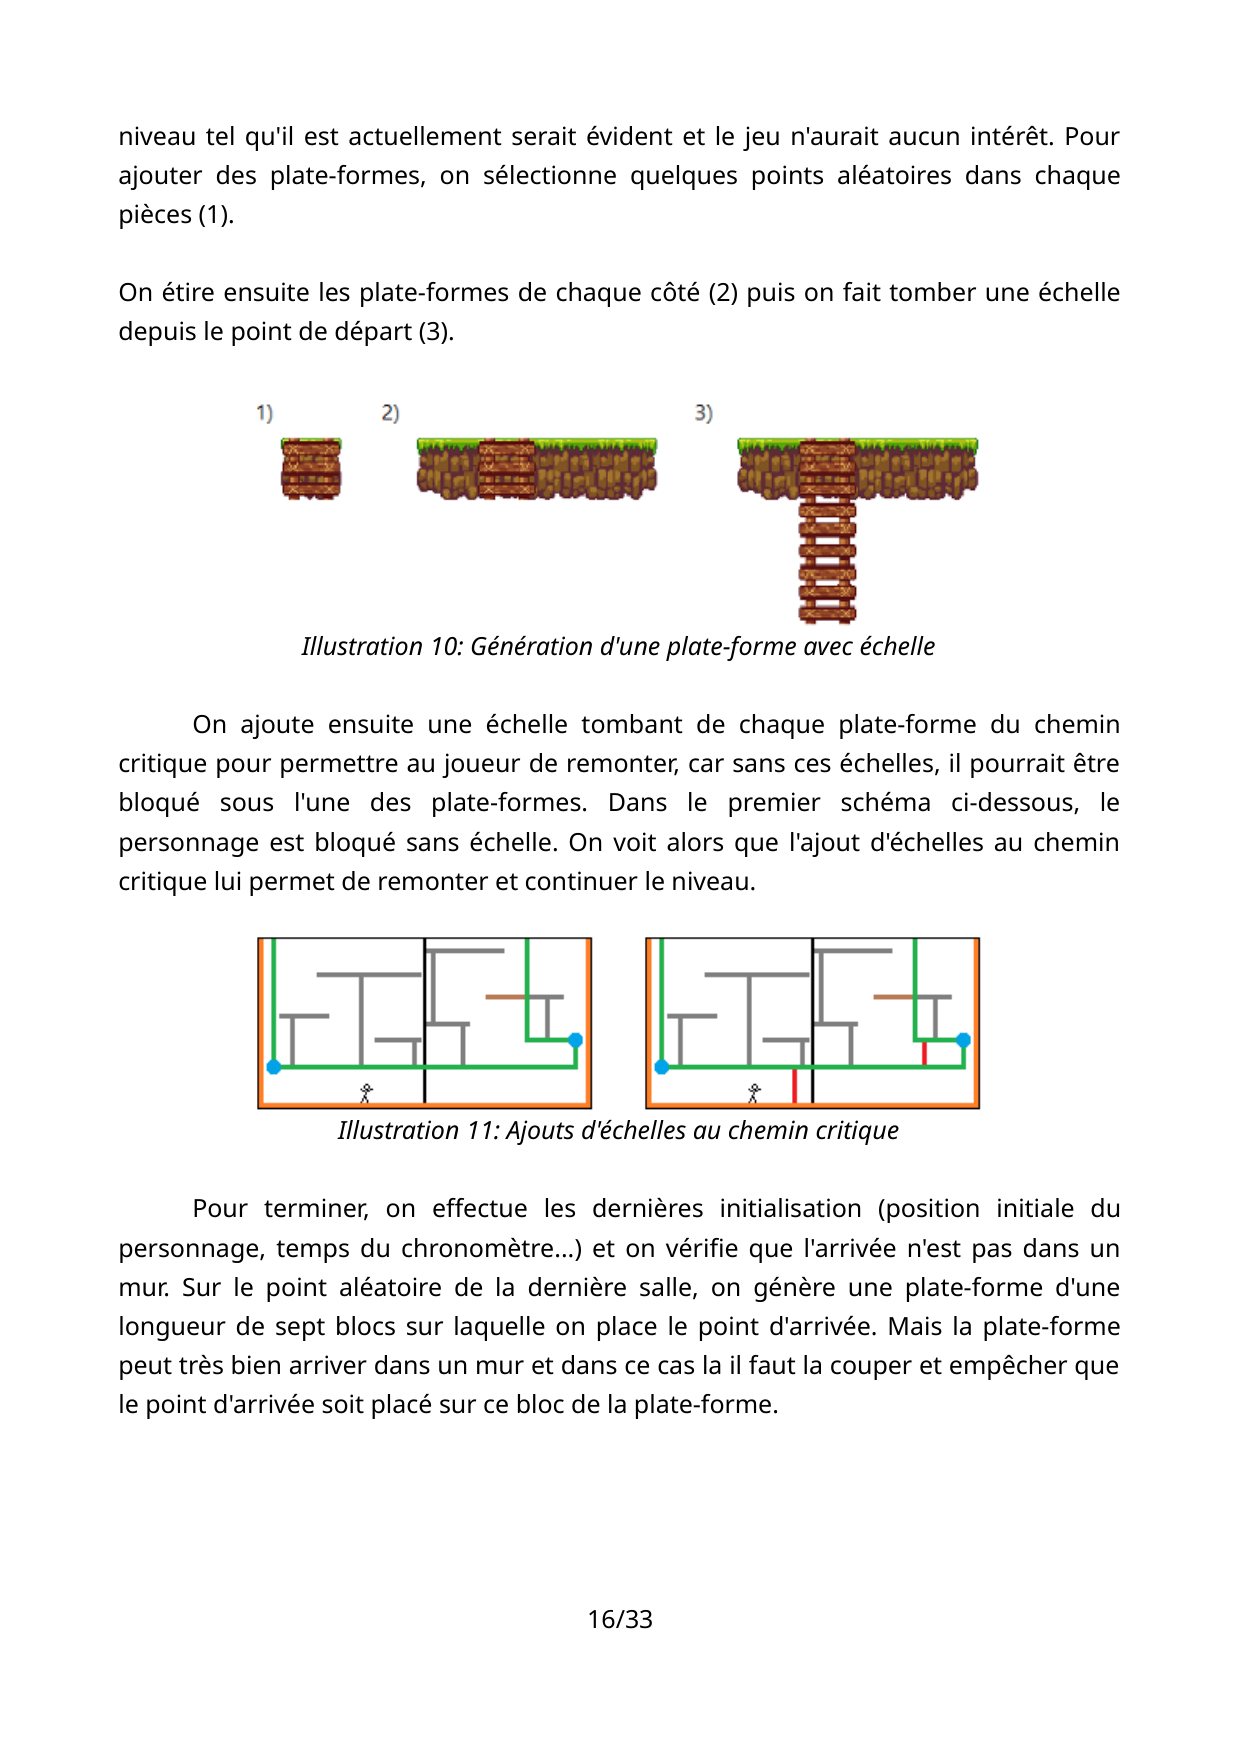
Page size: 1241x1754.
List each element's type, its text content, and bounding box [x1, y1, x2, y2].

text Illustration 10: Génération d'une plate-forme avec échelle [250, 629, 990, 662]
text Pour terminer, on effectue les dernières initialisation (position initiale du personnage, temps du chronomètre...) et on vérifie que l'arrivée n'est pas dans un mur. Sur le point aléatoire de la dernière salle, on génère une plate-forme d'une longueur de sept blocs sur laquelle on place le point d'arrivée. Mais la plate-forme peut très bien arriver dans un mur et dans ce cas la il faut la couper et empêcher que le point d'arrivée soit placé sur ce bloc de la plate-forme. [118, 1191, 1122, 1421]
text On étire ensuite les plate-formes de chaque côté (2) puis on fait tomber une échelle depuis le point de départ (3). [118, 275, 1122, 348]
text On ajoute ensuite une échelle tombant de chaque plate-forme du chemin critique pour permettre au joueur de remonter, car sans ces échelles, il pourrait être bloqué sous l'une des plate-formes. Dans le premier schéma ci-dessous, le personnage est bloqué sans échelle. On voit alors que l'ajout d'échelles au chemin critique lui permet de remonter et continuer le niveau. [118, 707, 1122, 897]
text niveau tel qu'il est actuellement serait évident et le jeu n'aurait aucun intérêt. Pour ajouter des plate-formes, on sélectionne quelques points aléatoires dans chaque pièces (1). [118, 118, 1122, 231]
text Illustration 11: Ajouts d'échelles au chemin critique [256, 1113, 984, 1147]
